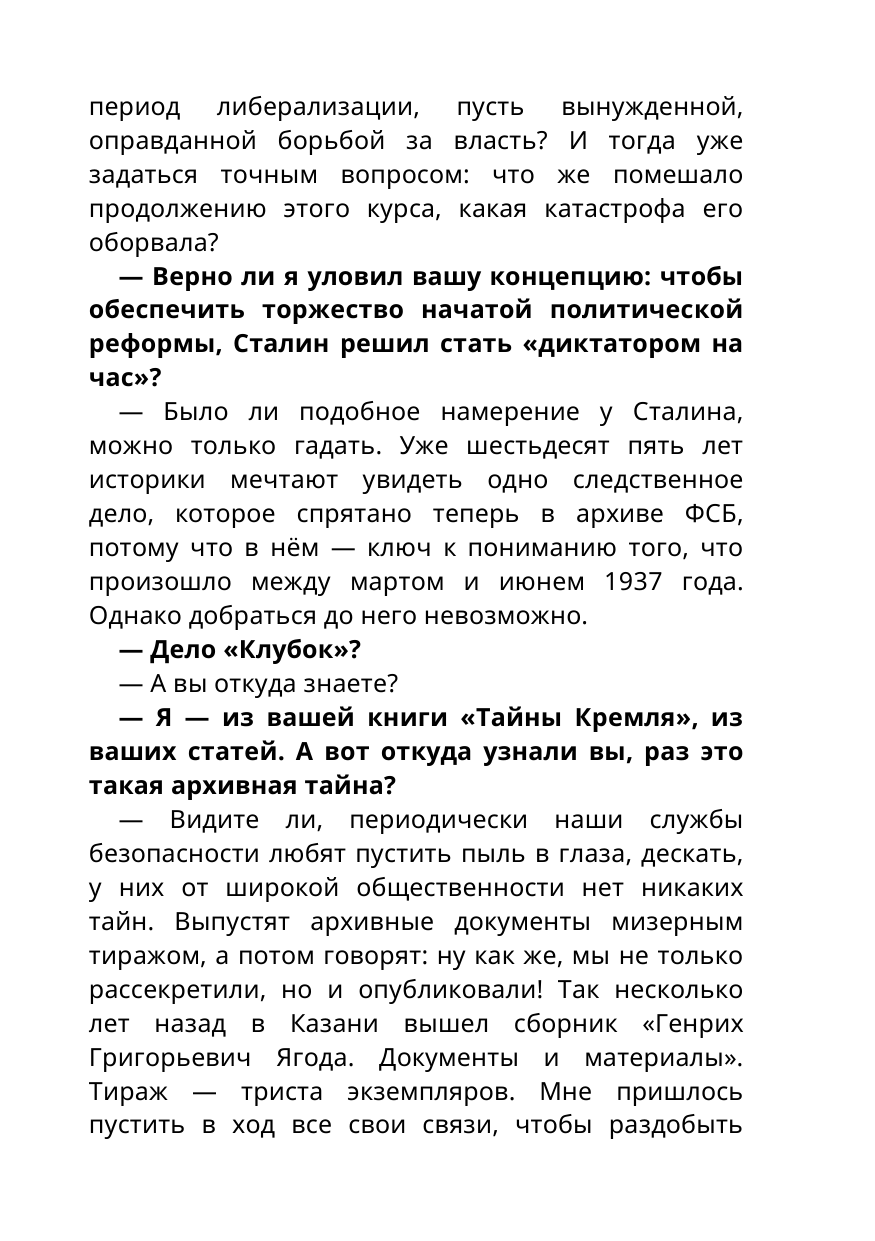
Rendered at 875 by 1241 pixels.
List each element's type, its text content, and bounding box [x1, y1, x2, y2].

text — Дело «Клубок»? [89, 632, 744, 666]
text — Я — из вашей книги «Тайны Кремля», из ваших статей. А вот откуда узнали вы, раз это такая архивная тайна? [89, 700, 744, 802]
text — Верно ли я уловил вашу концепцию: чтобы обеспечить торжество начатой политической реформы, Сталин решил стать «диктатором на час»? [89, 258, 744, 394]
text — Было ли подобное намерение у Сталина, можно только гадать. Уже шестьдесят пять лет историки мечтают увидеть одно следственное дело, которое спрятано теперь в архиве ФСБ, потому что в нём — ключ к пониманию того, что произошло между мартом и июнем 1937 года. Однако добраться до него невозможно. [89, 394, 744, 632]
text период либерализации, пусть вынужденной, оправданной борьбой за власть? И тогда уже задаться точным вопросом: что же помешало продолжению этого курса, какая катастрофа его оборвала? [89, 89, 744, 258]
text — А вы откуда знаете? [89, 666, 744, 700]
text — Видите ли, периодически наши службы безопасности любят пустить пыль в глаза, дескать, у них от широкой общественности нет никаких тайн. Выпустят архивные документы мизерным тиражом, а потом говорят: ну как же, мы не только рассекретили, но и опубликовали! Так несколько лет назад в Казани вышел сборник «Генрих Григорьевич Ягода. Документы и материалы». Тираж — триста экземпляров. Мне пришлось пустить в ход все свои связи, чтобы раздобыть [89, 802, 744, 1141]
